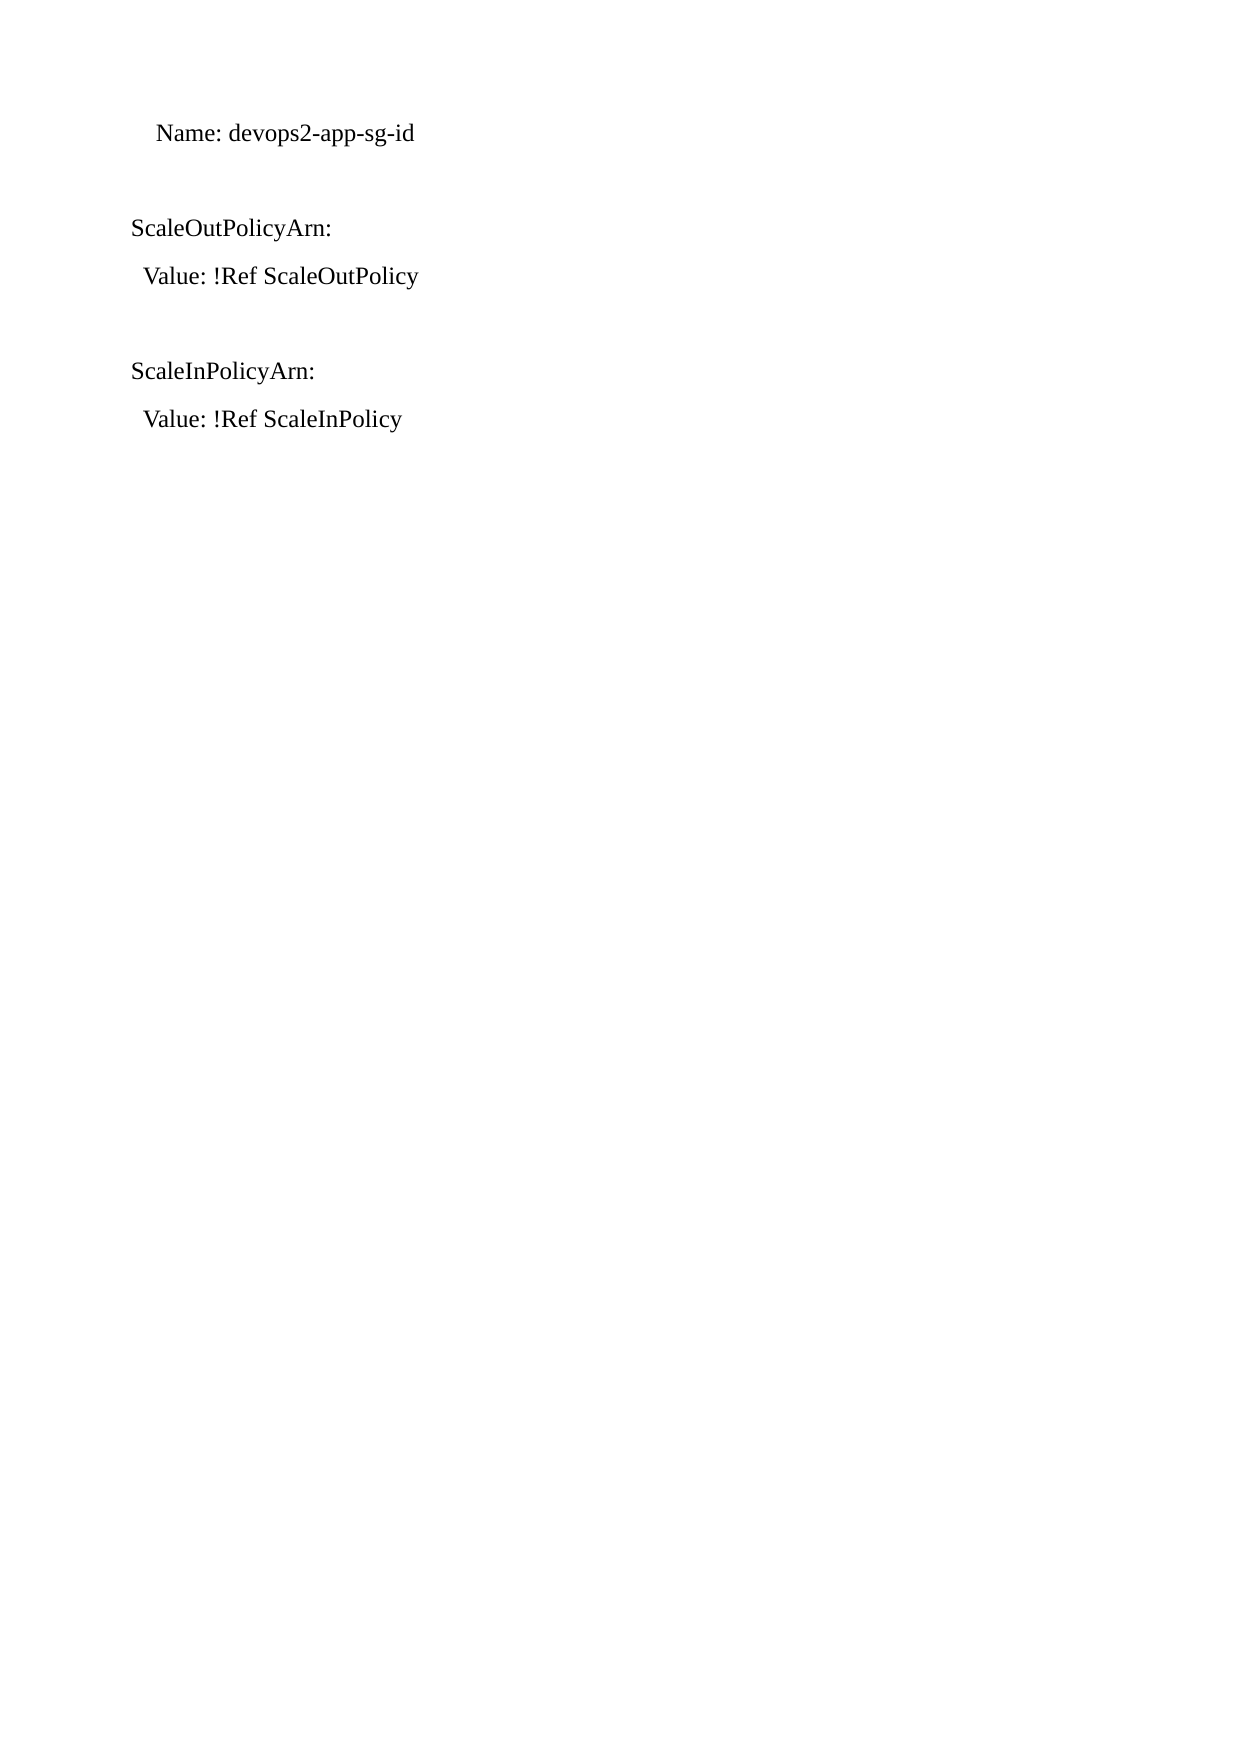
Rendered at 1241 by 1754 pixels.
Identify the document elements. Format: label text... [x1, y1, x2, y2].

text Value: !Ref ScaleOutPolicy [118, 261, 1122, 290]
text Name: devops2-app-sg-id [118, 118, 1122, 147]
text ScaleOutPolicyArn: [118, 213, 1122, 242]
text Value: !Ref ScaleInPolicy [118, 404, 1122, 432]
text ScaleInPolicyArn: [118, 356, 1122, 385]
